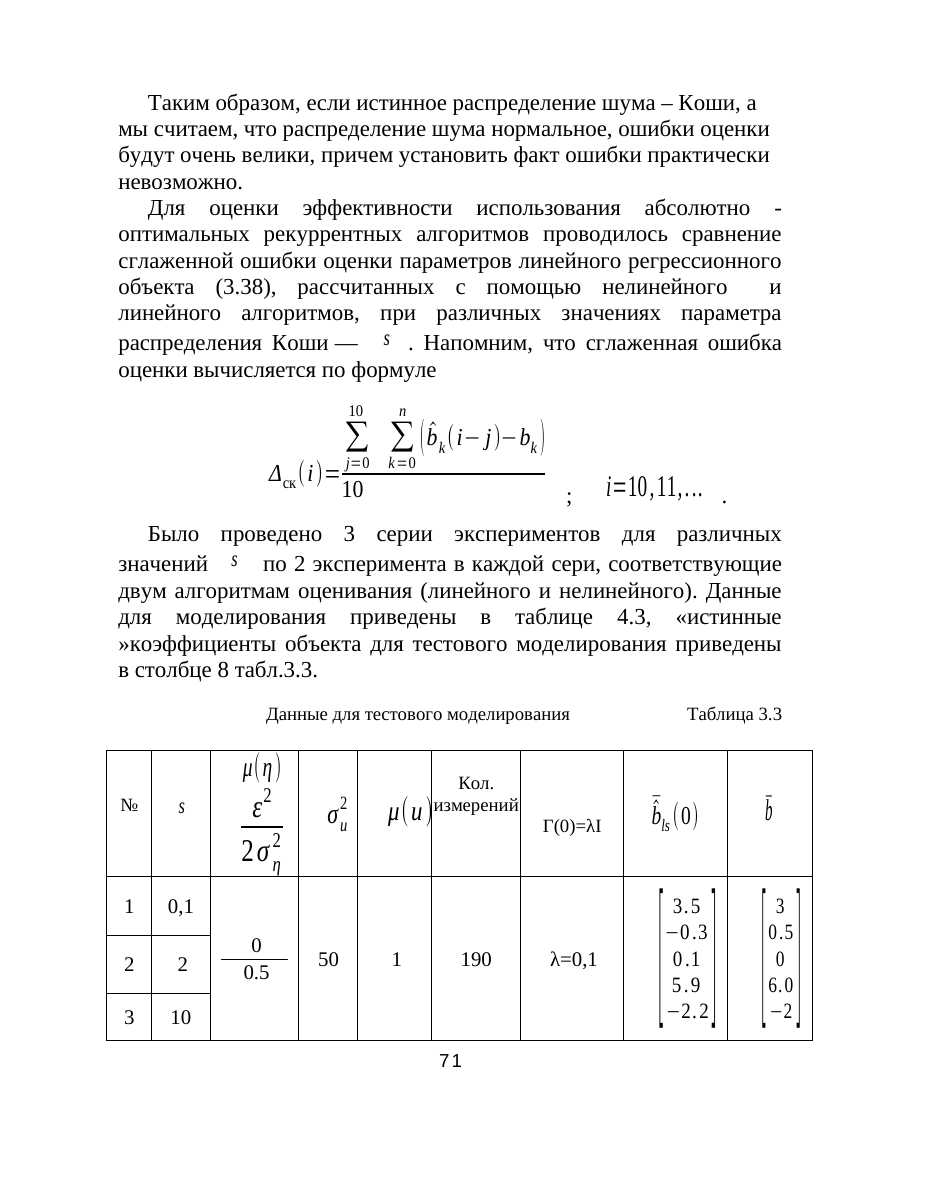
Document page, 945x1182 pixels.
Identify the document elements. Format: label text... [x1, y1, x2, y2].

table_cell 0 0.5 [211, 877, 298, 1040]
table_cell 1 [358, 877, 431, 1040]
table_header [728, 751, 812, 876]
text ; . [118, 403, 783, 508]
table_header № [107, 751, 151, 876]
table_header Г(0)=λI [521, 751, 623, 876]
table_header [211, 751, 298, 876]
table_cell [728, 877, 812, 1040]
list Таким образом, если истинное распределение шума – Коши, а мы считаем, что распределение шума нормальное, ошибки оценки будут очень велики, причем установить факт ошибки практически невозможно. [118, 89, 783, 194]
table_cell 2 [152, 936, 210, 993]
table_cell 2 [107, 936, 151, 993]
table_cell λ=0,1 [521, 877, 623, 1040]
table_cell 10 [152, 994, 210, 1040]
table_header [358, 751, 431, 876]
table_cell 0,1 [152, 877, 210, 934]
table_header [152, 751, 210, 876]
text Данные для тестового моделирования Таблица 3.3 [118, 703, 783, 725]
table_cell 190 [432, 877, 520, 1040]
table_header [299, 751, 357, 876]
table_cell 1 [107, 877, 151, 934]
table_header Кол. измерений [432, 751, 520, 876]
table_header [624, 751, 727, 876]
text Для оценки эффективности использования абсолютно - оптимальных рекуррентных алгоритмов проводилось сравнение сглаженной ошибки оценки параметров линейного регрессионного объекта (3.38), рассчитанных с помощью нелинейного и линейного алгоритмов, при различных значениях параметра распределения Коши — . Напомним, что сглаженная ошибка оценки вычисляется по формуле [118, 194, 783, 382]
table_cell 50 [299, 877, 357, 1040]
table_cell 3 [107, 994, 151, 1040]
text Было проведено 3 серии экспериментов для различных значений по 2 эксперимента в каждой сери, соответствующие двум алгоритмам оценивания (линейного и нелинейного). Данные для моделирования приведены в таблице 4.3, «истинные »коэффициенты объекта для тестового моделирования приведены в столбце 8 табл.3.3. [118, 521, 783, 682]
table_cell [624, 877, 727, 1040]
